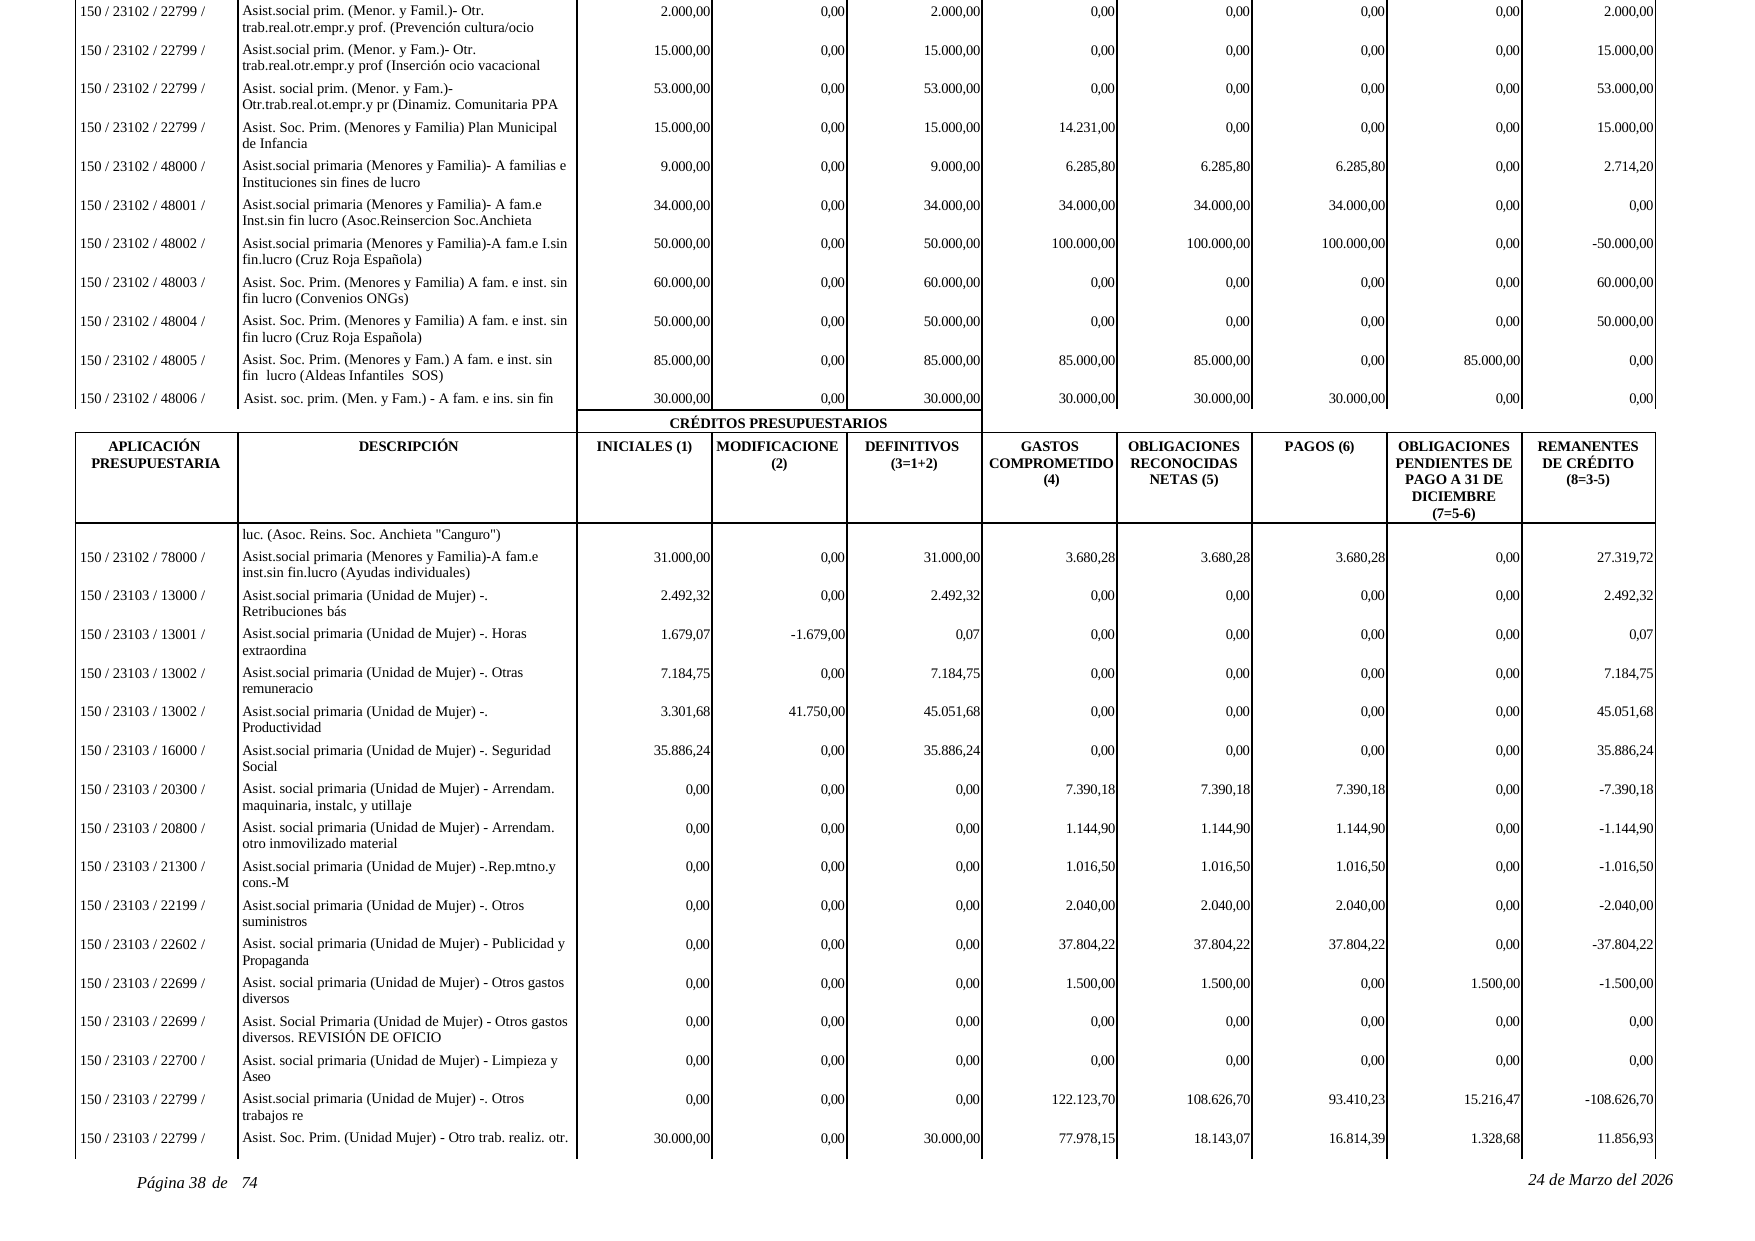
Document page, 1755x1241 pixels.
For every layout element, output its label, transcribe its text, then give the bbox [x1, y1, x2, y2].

table_cell 1.144,90 [1253, 817, 1386, 856]
table_cell [848, 524, 981, 545]
table_cell 150 / 23102 / 48004 / [76, 310, 237, 349]
table_cell 0,00 [1118, 39, 1251, 77]
table_cell 0,00 [1118, 1011, 1251, 1049]
table_header [75, 409, 576, 432]
table_cell -1.016,50 [1523, 856, 1655, 894]
table_cell 0,00 [1388, 662, 1521, 701]
table_cell 60.000,00 [1523, 271, 1655, 310]
table_cell 15.000,00 [578, 116, 711, 155]
table_cell 1.500,00 [1118, 972, 1251, 1011]
table_cell 0,00 [1118, 662, 1251, 701]
table_cell REMANENTES DE CRÉDITO (8=3-5) [1523, 433, 1655, 522]
table_cell 0,00 [848, 1050, 981, 1088]
table_cell 0,00 [1388, 895, 1521, 933]
table_cell 150 / 23103 / 22602 / [76, 933, 237, 972]
table_cell 77.978,15 [983, 1127, 1116, 1159]
table_cell 0,00 [1118, 310, 1251, 349]
table_cell [578, 524, 711, 545]
table_cell 100.000,00 [983, 233, 1116, 271]
table_cell Asist. social primaria (Unidad de Mujer) - Publicidad y Propaganda [239, 933, 576, 972]
table_cell 150 / 23103 / 22699 / [76, 1011, 237, 1049]
table_cell 0,00 [713, 933, 846, 972]
table_cell OBLIGACIONES RECONOCIDAS NETAS (5) [1118, 433, 1251, 522]
table_cell 0,00 [1253, 740, 1386, 778]
table_cell 0,00 [713, 194, 846, 232]
table_cell 0,00 [1253, 623, 1386, 662]
table_cell 34.000,00 [983, 194, 1116, 232]
table_cell 50.000,00 [848, 233, 981, 271]
table_cell 2.714,20 [1523, 155, 1655, 194]
table_cell 30.000,00 [848, 388, 981, 409]
table_cell 0,00 [713, 856, 846, 894]
table_cell 0,00 [1388, 701, 1521, 739]
table_cell PAGOS (6) [1253, 433, 1386, 522]
table_cell 0,00 [1388, 233, 1521, 271]
table_cell 0,00 [1388, 778, 1521, 817]
table_cell 0,00 [713, 155, 846, 194]
table_cell 150 / 23103 / 13000 / [76, 585, 237, 623]
table_cell 150 / 23102 / 48003 / [76, 271, 237, 310]
table_cell 0,00 [983, 740, 1116, 778]
table_cell APLICACIÓN PRESUPUESTARIA [76, 433, 237, 522]
table_cell 0,00 [1253, 662, 1386, 701]
table_cell 1.016,50 [1118, 856, 1251, 894]
table_cell Asist.social primaria (Unidad de Mujer) -. Otros suministros [239, 895, 576, 933]
table_cell Asist. Soc. Prim. (Menores y Familia) A fam. e inst. sin fin lucro (Cruz Roja Española) [239, 310, 576, 349]
table_cell -50.000,00 [1523, 233, 1655, 271]
table_cell 0,00 [1253, 116, 1386, 155]
table_cell 0,00 [713, 972, 846, 1011]
table_cell -1.679,00 [713, 623, 846, 662]
table_cell 0,00 [1253, 701, 1386, 739]
table_cell INICIALES (1) [578, 433, 711, 522]
table_cell 150 / 23103 / 13001 / [76, 623, 237, 662]
table_cell 0,00 [713, 740, 846, 778]
table_cell 34.000,00 [1253, 194, 1386, 232]
table_cell 150 / 23103 / 22699 / [76, 972, 237, 1011]
table_cell 0,00 [1523, 349, 1655, 387]
table_cell 15.216,47 [1388, 1088, 1521, 1127]
table_cell -1.144,90 [1523, 817, 1655, 856]
table_cell luc. (Asoc. Reins. Soc. Anchieta "Canguro") [239, 524, 576, 545]
table_cell Asist.social primaria (Menores y Familia)-A fam.e inst.sin fin.lucro (Ayudas individuales) [239, 545, 576, 584]
table_cell 31.000,00 [578, 545, 711, 584]
table_cell 0,00 [1253, 0, 1386, 39]
table_cell 150 / 23103 / 16000 / [76, 740, 237, 778]
table_cell 0,00 [1388, 155, 1521, 194]
table_cell 30.000,00 [578, 1127, 711, 1159]
table_cell Asist. social primaria (Unidad de Mujer) - Arrendam. maquinaria, instalc, y utillaje [239, 778, 576, 817]
table_cell 34.000,00 [1118, 194, 1251, 232]
table_cell [1253, 524, 1386, 545]
table_cell 150 / 23102 / 22799 / [76, 0, 237, 39]
table_cell -37.804,22 [1523, 933, 1655, 972]
table_cell 150 / 23103 / 20300 / [76, 778, 237, 817]
table_cell 3.680,28 [1118, 545, 1251, 584]
table_cell [1118, 524, 1251, 545]
table_header CRÉDITOS PRESUPUESTARIOS [578, 411, 981, 432]
table_cell Asist.social primaria (Unidad de Mujer) -. Otros trabajos re [239, 1088, 576, 1127]
table_cell Asist. Soc. Prim. (Unidad Mujer) - Otro trab. realiz. otr. [239, 1127, 576, 1159]
table_cell 0,00 [983, 271, 1116, 310]
table_cell Asist.social primaria (Unidad de Mujer) -. Otras remuneracio [239, 662, 576, 701]
table_cell 0,00 [1388, 388, 1521, 409]
table_cell 150 / 23103 / 13002 / [76, 701, 237, 739]
table_cell Asist. Social Primaria (Unidad de Mujer) - Otros gastos diversos. REVISIÓN DE OFICIO [239, 1011, 576, 1049]
table_cell 0,00 [713, 78, 846, 116]
table_cell 0,00 [1388, 817, 1521, 856]
table_cell 0,00 [713, 388, 846, 409]
table_cell 0,00 [1523, 1011, 1655, 1049]
table_cell 150 / 23102 / 48006 / [76, 388, 237, 409]
table_cell 0,00 [713, 0, 846, 39]
table_cell 0,00 [578, 1088, 711, 1127]
table_cell 0,00 [983, 623, 1116, 662]
table_cell 14.231,00 [983, 116, 1116, 155]
table_cell 0,00 [1388, 78, 1521, 116]
table_cell 0,00 [983, 1011, 1116, 1049]
table_cell 150 / 23103 / 22799 / [76, 1088, 237, 1127]
table_cell 0,00 [1118, 116, 1251, 155]
table_cell 0,00 [578, 972, 711, 1011]
table_cell Asist.social primaria (Unidad de Mujer) -. Productividad [239, 701, 576, 739]
table_cell Asist.social primaria (Unidad de Mujer) -. Horas extraordina [239, 623, 576, 662]
table_cell 50.000,00 [1523, 310, 1655, 349]
table_cell 30.000,00 [1118, 388, 1251, 409]
table_cell 30.000,00 [848, 1127, 981, 1159]
table_cell Asist.social primaria (Unidad de Mujer) -. Seguridad Social [239, 740, 576, 778]
table_cell 0,00 [983, 78, 1116, 116]
table_cell 0,00 [983, 0, 1116, 39]
table_cell -7.390,18 [1523, 778, 1655, 817]
table_cell 34.000,00 [848, 194, 981, 232]
table_cell 150 / 23102 / 48001 / [76, 194, 237, 232]
table_cell 3.680,28 [983, 545, 1116, 584]
table_cell 0,00 [848, 895, 981, 933]
table_cell 53.000,00 [848, 78, 981, 116]
table_cell 0,00 [713, 1127, 846, 1159]
table_cell 0,00 [1388, 545, 1521, 584]
table_cell 0,00 [713, 545, 846, 584]
table_cell 0,00 [578, 933, 711, 972]
table_cell 6.285,80 [1253, 155, 1386, 194]
table_cell 9.000,00 [848, 155, 981, 194]
table_cell [1523, 524, 1655, 545]
table_cell 15.000,00 [1523, 39, 1655, 77]
table_cell 93.410,23 [1253, 1088, 1386, 1127]
table_cell 0,00 [983, 585, 1116, 623]
table_cell 85.000,00 [1388, 349, 1521, 387]
table_cell 0,00 [1118, 78, 1251, 116]
table_cell Asist. Soc. Prim. (Menores y Familia) A fam. e inst. sin fin lucro (Convenios ONGs) [239, 271, 576, 310]
table_cell 0,00 [1253, 1050, 1386, 1088]
table_cell [76, 524, 237, 545]
table_cell 0,00 [713, 39, 846, 77]
table_cell Asist.social primaria (Menores y Familia)- A familias e Instituciones sin fines de lucro [239, 155, 576, 194]
table_cell 0,07 [1523, 623, 1655, 662]
table_header [983, 409, 1655, 432]
table_cell 0,00 [713, 817, 846, 856]
table_cell 37.804,22 [1253, 933, 1386, 972]
table_cell 1.679,07 [578, 623, 711, 662]
table_cell Asist. social primaria (Unidad de Mujer) - Limpieza y Aseo [239, 1050, 576, 1088]
table_cell 85.000,00 [578, 349, 711, 387]
table_cell 35.886,24 [578, 740, 711, 778]
table_cell Asist. Soc. Prim. (Menores y Familia) Plan Municipal de Infancia [239, 116, 576, 155]
table_cell OBLIGACIONES PENDIENTES DE PAGO A 31 DE DICIEMBRE (7=5-6) [1388, 433, 1521, 522]
table_cell 0,00 [713, 1088, 846, 1127]
table_cell 0,00 [578, 778, 711, 817]
table_cell Asist. social primaria (Unidad de Mujer) - Arrendam. otro inmovilizado material [239, 817, 576, 856]
table_cell DEFINITIVOS (3=1+2) [848, 433, 981, 522]
table_cell 100.000,00 [1253, 233, 1386, 271]
table_cell 15.000,00 [848, 116, 981, 155]
table_cell 0,00 [713, 349, 846, 387]
table_cell 0,00 [848, 778, 981, 817]
table_cell 0,00 [1253, 972, 1386, 1011]
table_cell 1.144,90 [983, 817, 1116, 856]
table_cell 0,00 [713, 585, 846, 623]
table_cell 2.492,32 [578, 585, 711, 623]
table_cell 11.856,93 [1523, 1127, 1655, 1159]
table_cell 100.000,00 [1118, 233, 1251, 271]
table_cell 0,00 [1118, 740, 1251, 778]
table_cell 7.390,18 [1253, 778, 1386, 817]
table_cell 0,00 [713, 778, 846, 817]
table_cell 0,00 [1388, 1050, 1521, 1088]
table_cell 0,00 [983, 662, 1116, 701]
table_cell 0,00 [1388, 194, 1521, 232]
table_cell 0,00 [1523, 194, 1655, 232]
table_cell 0,00 [1118, 623, 1251, 662]
table_cell 18.143,07 [1118, 1127, 1251, 1159]
table_cell 34.000,00 [578, 194, 711, 232]
table_cell 0,00 [983, 310, 1116, 349]
table_cell 0,00 [713, 233, 846, 271]
table_cell 37.804,22 [1118, 933, 1251, 972]
table_cell Asist.social prim. (Menor. y Famil.)- Otr. trab.real.otr.empr.y prof. (Prevención cultura/ocio [239, 0, 576, 39]
table_cell 0,00 [1118, 701, 1251, 739]
table_cell Asist.social primaria (Menores y Familia)-A fam.e I.sin fin.lucro (Cruz Roja Española) [239, 233, 576, 271]
table_cell Asist. social primaria (Unidad de Mujer) - Otros gastos diversos [239, 972, 576, 1011]
table_cell 150 / 23102 / 22799 / [76, 78, 237, 116]
table_cell 0,00 [1388, 116, 1521, 155]
table_cell 30.000,00 [983, 388, 1116, 409]
table_cell [1388, 524, 1521, 545]
table_cell 85.000,00 [848, 349, 981, 387]
table_cell 2.492,32 [1523, 585, 1655, 623]
table_cell 0,00 [983, 1050, 1116, 1088]
table_cell 0,00 [1523, 1050, 1655, 1088]
table_cell 7.184,75 [578, 662, 711, 701]
table_cell 0,00 [713, 662, 846, 701]
table_cell 0,00 [1388, 1011, 1521, 1049]
table_cell 150 / 23103 / 20800 / [76, 817, 237, 856]
table_cell 30.000,00 [578, 388, 711, 409]
table_cell 0,00 [848, 817, 981, 856]
table_cell 7.184,75 [1523, 662, 1655, 701]
table_cell 2.000,00 [1523, 0, 1655, 39]
table_cell 2.040,00 [983, 895, 1116, 933]
table_cell 50.000,00 [578, 310, 711, 349]
table_cell 0,00 [1118, 585, 1251, 623]
table_cell 16.814,39 [1253, 1127, 1386, 1159]
table_cell 37.804,22 [983, 933, 1116, 972]
table_cell 35.886,24 [848, 740, 981, 778]
table_cell 0,00 [578, 895, 711, 933]
table_cell Asist. social prim. (Menor. y Fam.)-Otr.trab.real.ot.empr.y pr (Dinamiz. Comunitaria PPA [239, 78, 576, 116]
table_cell 150 / 23103 / 22799 / [76, 1127, 237, 1159]
table_cell Asist.social primaria (Unidad de Mujer) -.Rep.mtno.y cons.-M [239, 856, 576, 894]
table_cell 0,00 [983, 39, 1116, 77]
table_cell 150 / 23102 / 48005 / [76, 349, 237, 387]
table_cell 7.184,75 [848, 662, 981, 701]
table_cell 15.000,00 [848, 39, 981, 77]
table_cell 0,07 [848, 623, 981, 662]
table_cell 0,00 [848, 1088, 981, 1127]
table_cell 0,00 [713, 271, 846, 310]
table_cell 15.000,00 [1523, 116, 1655, 155]
table_cell 50.000,00 [578, 233, 711, 271]
table_cell 0,00 [1253, 585, 1386, 623]
table_cell 1.328,68 [1388, 1127, 1521, 1159]
table_cell 2.000,00 [848, 0, 981, 39]
table_cell 0,00 [713, 1011, 846, 1049]
table_cell 0,00 [1118, 271, 1251, 310]
table_cell 30.000,00 [1253, 388, 1386, 409]
table_cell 2.040,00 [1253, 895, 1386, 933]
table_cell 0,00 [1388, 585, 1521, 623]
table_cell 45.051,68 [1523, 701, 1655, 739]
table_cell 7.390,18 [983, 778, 1116, 817]
table_cell Asist.social primaria (Unidad de Mujer) -. Retribuciones bás [239, 585, 576, 623]
table_cell 150 / 23102 / 48002 / [76, 233, 237, 271]
table_cell 0,00 [1388, 39, 1521, 77]
table_cell [713, 524, 846, 545]
table_cell 0,00 [578, 1011, 711, 1049]
table_cell 0,00 [1253, 78, 1386, 116]
table_cell 31.000,00 [848, 545, 981, 584]
table_cell -2.040,00 [1523, 895, 1655, 933]
table_cell 0,00 [1388, 0, 1521, 39]
table_cell Asist. Soc. Prim. (Menores y Fam.) A fam. e inst. sin fin lucro (Aldeas Infantiles SOS) [239, 349, 576, 387]
table_cell 7.390,18 [1118, 778, 1251, 817]
table_cell 150 / 23103 / 21300 / [76, 856, 237, 894]
table_cell 0,00 [1253, 1011, 1386, 1049]
table_cell 53.000,00 [578, 78, 711, 116]
table_cell Asist. soc. prim. (Men. y Fam.) - A fam. e ins. sin fin [239, 388, 576, 409]
table_cell Asist.social primaria (Menores y Familia)- A fam.e Inst.sin fin lucro (Asoc.Reinsercion Soc.Anchieta [239, 194, 576, 232]
table_cell 1.144,90 [1118, 817, 1251, 856]
table_cell DESCRIPCIÓN [239, 433, 576, 522]
table_cell 0,00 [848, 933, 981, 972]
table_cell 50.000,00 [848, 310, 981, 349]
table_cell 2.000,00 [578, 0, 711, 39]
table_cell 150 / 23102 / 22799 / [76, 116, 237, 155]
table_cell 150 / 23102 / 22799 / [76, 39, 237, 77]
table_cell -1.500,00 [1523, 972, 1655, 1011]
table_cell MODIFICACIONE (2) [713, 433, 846, 522]
table_cell 2.492,32 [848, 585, 981, 623]
table_cell 0,00 [848, 1011, 981, 1049]
table_cell 1.500,00 [983, 972, 1116, 1011]
table_cell 0,00 [713, 1050, 846, 1088]
table_cell 85.000,00 [983, 349, 1116, 387]
table_cell 0,00 [578, 817, 711, 856]
table_cell 27.319,72 [1523, 545, 1655, 584]
table_cell 2.040,00 [1118, 895, 1251, 933]
table_cell 150 / 23102 / 48000 / [76, 155, 237, 194]
table_cell 0,00 [1388, 623, 1521, 662]
table_cell 150 / 23102 / 78000 / [76, 545, 237, 584]
table_cell 0,00 [983, 701, 1116, 739]
table_cell 108.626,70 [1118, 1088, 1251, 1127]
table_cell 0,00 [1388, 310, 1521, 349]
table_cell 0,00 [713, 116, 846, 155]
table_cell -108.626,70 [1523, 1088, 1655, 1127]
table_cell 85.000,00 [1118, 349, 1251, 387]
table_cell 6.285,80 [983, 155, 1116, 194]
table_cell Asist.social prim. (Menor. y Fam.)- Otr. trab.real.otr.empr.y prof (Inserción ocio vacacional [239, 39, 576, 77]
table_cell 45.051,68 [848, 701, 981, 739]
table_cell 3.680,28 [1253, 545, 1386, 584]
table_cell 60.000,00 [578, 271, 711, 310]
table_cell 53.000,00 [1523, 78, 1655, 116]
table_cell 0,00 [848, 972, 981, 1011]
table_cell 0,00 [1253, 310, 1386, 349]
table_cell 122.123,70 [983, 1088, 1116, 1127]
table_cell 0,00 [1388, 856, 1521, 894]
table_cell 0,00 [1388, 271, 1521, 310]
table_cell 15.000,00 [578, 39, 711, 77]
table_cell 0,00 [713, 310, 846, 349]
table_cell 150 / 23103 / 13002 / [76, 662, 237, 701]
table_cell 150 / 23103 / 22199 / [76, 895, 237, 933]
table_cell 0,00 [713, 895, 846, 933]
table_cell 0,00 [1253, 39, 1386, 77]
table_cell 41.750,00 [713, 701, 846, 739]
table_cell 0,00 [578, 856, 711, 894]
table_cell 150 / 23103 / 22700 / [76, 1050, 237, 1088]
table_cell 35.886,24 [1523, 740, 1655, 778]
table_cell 60.000,00 [848, 271, 981, 310]
table_cell 0,00 [1118, 1050, 1251, 1088]
table_cell 0,00 [1118, 0, 1251, 39]
table_cell 3.301,68 [578, 701, 711, 739]
table_cell 0,00 [1523, 388, 1655, 409]
table_cell 0,00 [1388, 933, 1521, 972]
table_cell 0,00 [848, 856, 981, 894]
table_cell 0,00 [1388, 740, 1521, 778]
table_cell 1.016,50 [1253, 856, 1386, 894]
table_cell 0,00 [1253, 271, 1386, 310]
table_cell [983, 524, 1116, 545]
table_cell 1.016,50 [983, 856, 1116, 894]
table_cell 6.285,80 [1118, 155, 1251, 194]
table_cell 0,00 [578, 1050, 711, 1088]
table_cell GASTOS COMPROMETIDO (4) [983, 433, 1116, 522]
table_cell 9.000,00 [578, 155, 711, 194]
table_cell 0,00 [1253, 349, 1386, 387]
table_cell 1.500,00 [1388, 972, 1521, 1011]
